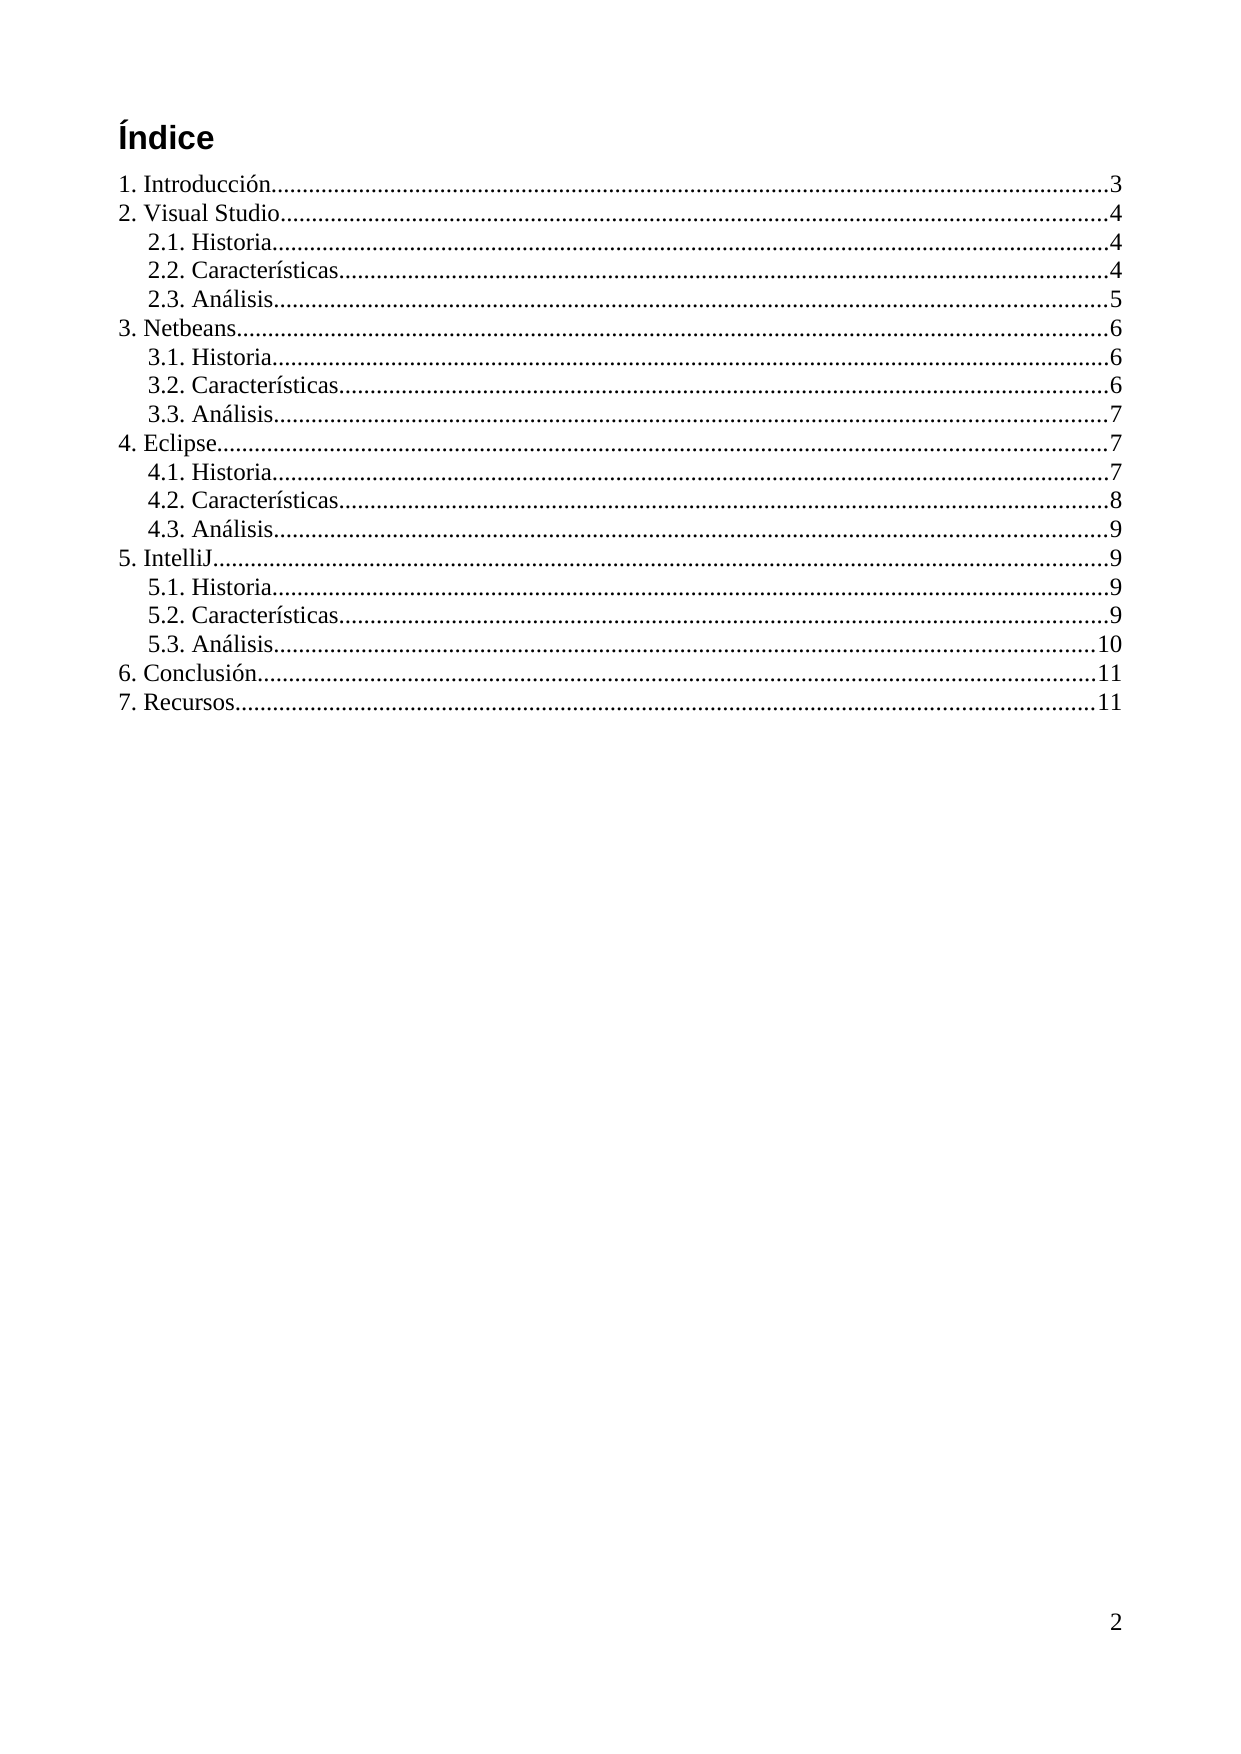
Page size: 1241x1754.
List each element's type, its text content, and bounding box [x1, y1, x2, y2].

text 3.3. Análisis 7 [148, 399, 1122, 428]
text 4.1. Historia 7 [148, 457, 1122, 485]
text 3.2. Características 6 [148, 370, 1122, 399]
text 4. Eclipse 7 [118, 428, 1122, 457]
text 3.1. Historia 6 [148, 342, 1122, 370]
text 3. Netbeans 6 [118, 313, 1122, 342]
text 5.2. Características 9 [148, 600, 1122, 629]
text 1. Introducción 3 [118, 169, 1122, 198]
text 5. IntelliJ 9 [118, 543, 1122, 572]
text 6. Conclusión 11 [118, 658, 1122, 687]
text 7. Recursos 11 [118, 687, 1122, 715]
subtitle Índice [118, 118, 1122, 157]
text 2.1. Historia 4 [148, 227, 1122, 255]
text 2.2. Características 4 [148, 255, 1122, 284]
text 4.3. Análisis 9 [148, 514, 1122, 543]
text 5.3. Análisis 10 [148, 629, 1122, 658]
text 2.3. Análisis 5 [148, 284, 1122, 313]
text 5.1. Historia 9 [148, 572, 1122, 600]
text 4.2. Características 8 [148, 485, 1122, 514]
text 2. Visual Studio 4 [118, 198, 1122, 227]
